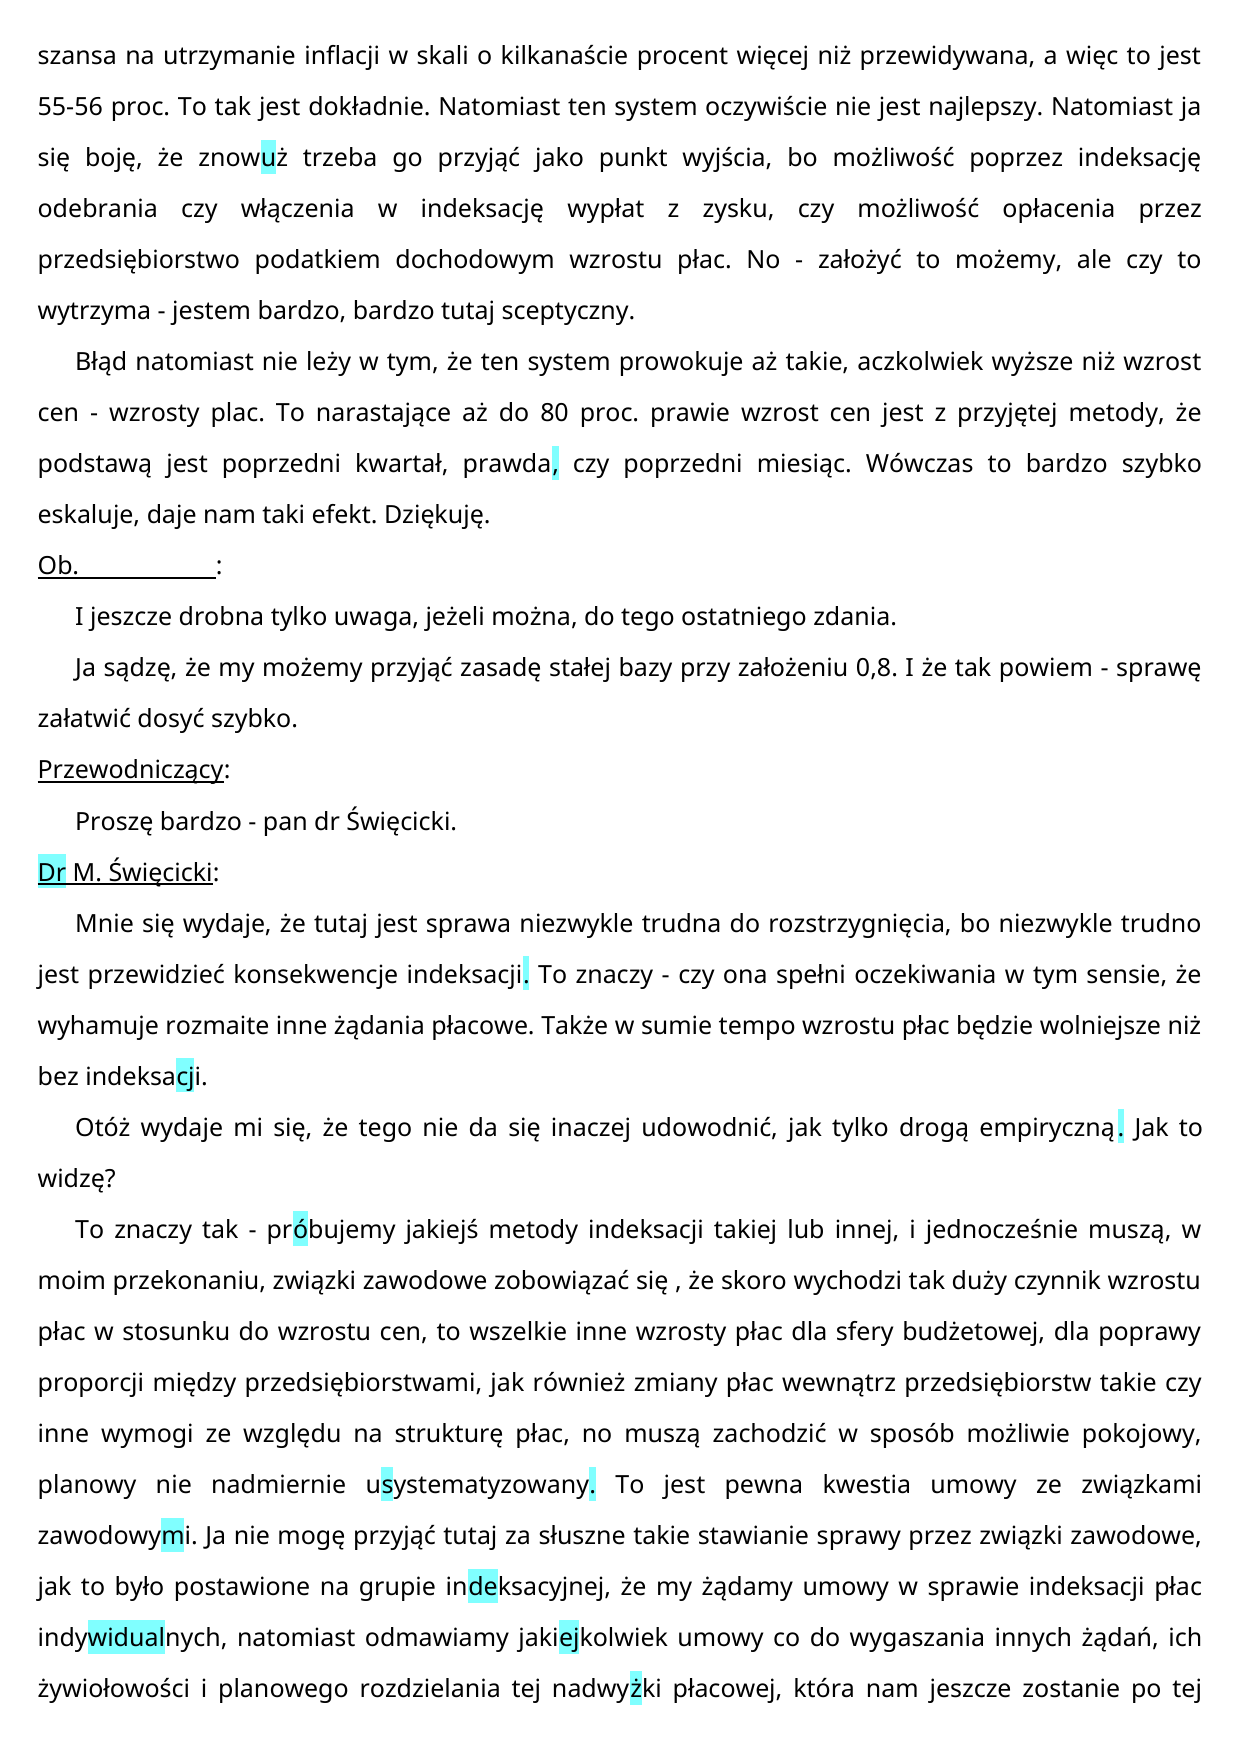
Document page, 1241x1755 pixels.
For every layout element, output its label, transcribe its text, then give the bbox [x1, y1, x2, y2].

text Otóż wydaje mi się, że tego nie da się inaczej udowodnić, jak tylko drogą empiryczną. Jak to widzę? [37, 1109, 1203, 1194]
text I jeszcze drobna tylko uwaga, jeżeli można, do tego ostatniego zdania. [37, 599, 1203, 633]
text Dr M. Święcicki: [37, 854, 1203, 888]
text szansa na utrzymanie inflacji w skali o kilkanaście procent więcej niż przewidywana, a więc to jest 55-56 proc. To tak jest dokładnie. Natomiast ten system oczywiście nie jest najlepszy. Natomiast ja się boję, że znowuż trzeba go przyjąć jako punkt wyjścia, bo możliwość poprzez indeksację odebrania czy włączenia w indeksację wypłat z zysku, czy możliwość opłacenia przez przedsiębiorstwo podatkiem dochodowym wzrostu płac. No - założyć to możemy, ale czy to wytrzyma - jestem bardzo, bardzo tutaj sceptyczny. [37, 37, 1203, 327]
text Proszę bardzo - pan dr Święcicki. [37, 803, 1203, 837]
text Mnie się wydaje, że tutaj jest sprawa niezwykle trudna do rozstrzygnięcia, bo niezwykle trudno jest przewidzieć konsekwencje indeksacji. To znaczy - czy ona spełni oczekiwania w tym sensie, że wyhamuje rozmaite inne żądania płacowe. Także w sumie tempo wzrostu płac będzie wolniejsze niż bez indeksacji. [37, 905, 1203, 1092]
text Przewodniczący: [37, 752, 1203, 786]
text Ja sądzę, że my możemy przyjąć zasadę stałej bazy przy założeniu 0,8. I że tak powiem - sprawę załatwić dosyć szybko. [37, 650, 1203, 735]
text To znaczy tak - próbujemy jakiejś metody indeksacji takiej lub innej, i jednocześnie muszą, w moim przekonaniu, związki zawodowe zobowiązać się , że skoro wychodzi tak duży czynnik wzrostu płac w stosunku do wzrostu cen, to wszelkie inne wzrosty płac dla sfery budżetowej, dla poprawy proporcji między przedsiębiorstwami, jak również zmiany płac wewnątrz przedsiębiorstw takie czy inne wymogi ze względu na strukturę płac, no muszą zachodzić w sposób możliwie pokojowy, planowy nie nadmiernie usystematyzowany. To jest pewna kwestia umowy ze związkami zawodowymi. Ja nie mogę przyjąć tutaj za słuszne takie stawianie sprawy przez związki zawodowe, jak to było postawione na grupie indeksacyjnej, że my żądamy umowy w sprawie indeksacji płac indywidualnych, natomiast odmawiamy jakiejkolwiek umowy co do wygaszania innych żądań, ich żywiołowości i planowego rozdzielania tej nadwyżki płacowej, która nam jeszcze zostanie po tej [37, 1211, 1203, 1705]
text Błąd natomiast nie leży w tym, że ten system prowokuje aż takie, aczkolwiek wyższe niż wzrost cen - wzrosty plac. To narastające aż do 80 proc. prawie wzrost cen jest z przyjętej metody, że podstawą jest poprzedni kwartał, prawda, czy poprzedni miesiąc. Wówczas to bardzo szybko eskaluje, daje nam taki efekt. Dziękuję. [37, 344, 1203, 531]
text Ob. : [37, 548, 1203, 582]
